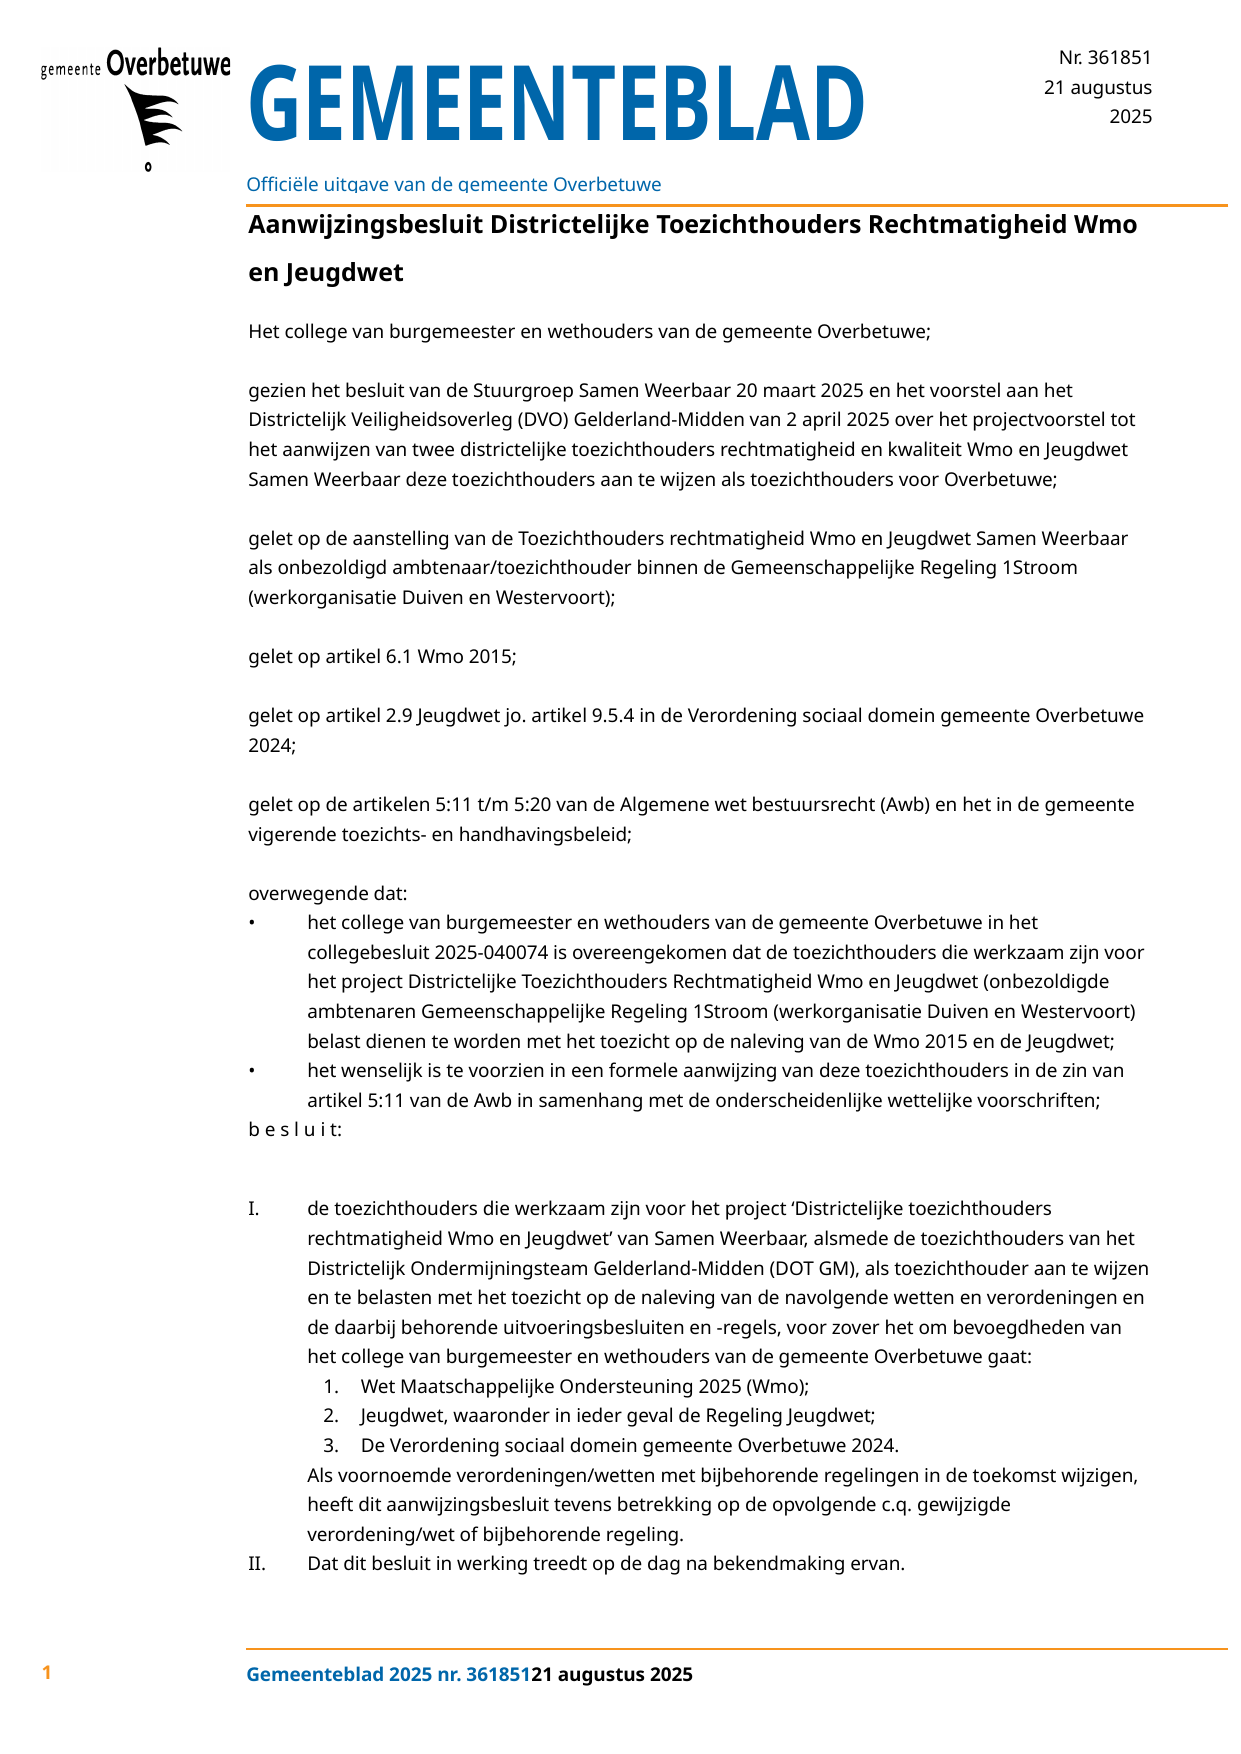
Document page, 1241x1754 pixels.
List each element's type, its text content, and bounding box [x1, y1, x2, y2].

list Wet Maatschappelijke Ondersteuning 2025 (Wmo); [323, 1373, 1152, 1399]
list De Verordening sociaal domein gemeente Overbetuwe 2024. [323, 1432, 1152, 1458]
text overwegende dat: [248, 880, 1152, 906]
text gelet op artikel 2.9 Jeugdwet jo. artikel 9.5.4 in de Verordening sociaal domein gemeente Overbetuwe 2024; [248, 702, 1152, 758]
list Als voornoemde verordeningen/wetten met bijbehorende regelingen in de toekomst wijzigen, heeft dit aanwijzingsbesluit tevens betrekking op de opvolgende c.q. gewijzigde verordening/wet of bijbehorende regeling. [248, 1462, 1152, 1547]
list Dat dit besluit in werking treedt op de dag na bekendmaking ervan. [248, 1551, 1152, 1576]
list Jeugdwet, waaronder in ieder geval de Regeling Jeugdwet; [323, 1403, 1152, 1428]
text Het college van burgemeester en wethouders van de gemeente Overbetuwe; [248, 318, 1152, 344]
text gelet op artikel 6.1 Wmo 2015; [248, 643, 1152, 669]
text Aanwijzingsbesluit Districtelijke Toezichthouders Rechtmatigheid Wmo en Jeugdwet [248, 207, 1152, 288]
list het wenselijk is te voorzien in een formele aanwijzing van deze toezichthouders in de zin van artikel 5:11 van de Awb in samenhang met de onderscheidenlijke wettelijke voorschriften; [248, 1057, 1152, 1113]
text gelet op de artikelen 5:11 t/m 5:20 van de Algemene wet bestuursrecht (Awb) en het in de gemeente vigerende toezichts- en handhavingsbeleid; [248, 791, 1152, 847]
text gelet op de aanstelling van de Toezichthouders rechtmatigheid Wmo en Jeugdwet Samen Weerbaar als onbezoldigd ambtenaar/toezichthouder binnen de Gemeenschappelijke Regeling 1Stroom (werkorganisatie Duiven en Westervoort); [248, 525, 1152, 610]
list het college van burgemeester en wethouders van de gemeente Overbetuwe in het collegebesluit 2025-040074 is overeengekomen dat de toezichthouders die werkzaam zijn voor het project Districtelijke Toezichthouders Rechtmatigheid Wmo en Jeugdwet (onbezoldigde ambtenaren Gemeenschappelijke Regeling 1Stroom (werkorganisatie Duiven en Westervoort) belast dienen te worden met het toezicht op de naleving van de Wmo 2015 en de Jeugdwet; [248, 909, 1152, 1054]
text gezien het besluit van de Stuurgroep Samen Weerbaar 20 maart 2025 en het voorstel aan het Districtelijk Veiligheidsoverleg (DVO) Gelderland-Midden van 2 april 2025 over het projectvoorstel tot het aanwijzen van twee districtelijke toezichthouders rechtmatigheid en kwaliteit Wmo en Jeugdwet Samen Weerbaar deze toezichthouders aan te wijzen als toezichthouders voor Overbetuwe; [248, 377, 1152, 492]
picture [41, 47, 231, 172]
list de toezichthouders die werkzaam zijn voor het project ‘Districtelijke toezichthouders rechtmatigheid Wmo en Jeugdwet’ van Samen Weerbaar, alsmede de toezichthouders van het Districtelijk Ondermijningsteam Gelderland-Midden (DOT GM), als toezichthouder aan te wijzen en te belasten met het toezicht op de naleving van de navolgende wetten en verordeningen en de daarbij behorende uitvoeringsbesluiten en -regels, voor zover het om bevoegdheden van het college van burgemeester en wethouders van de gemeente Overbetuwe gaat: [248, 1196, 1152, 1369]
text b e s l u i t: [248, 1117, 1152, 1142]
